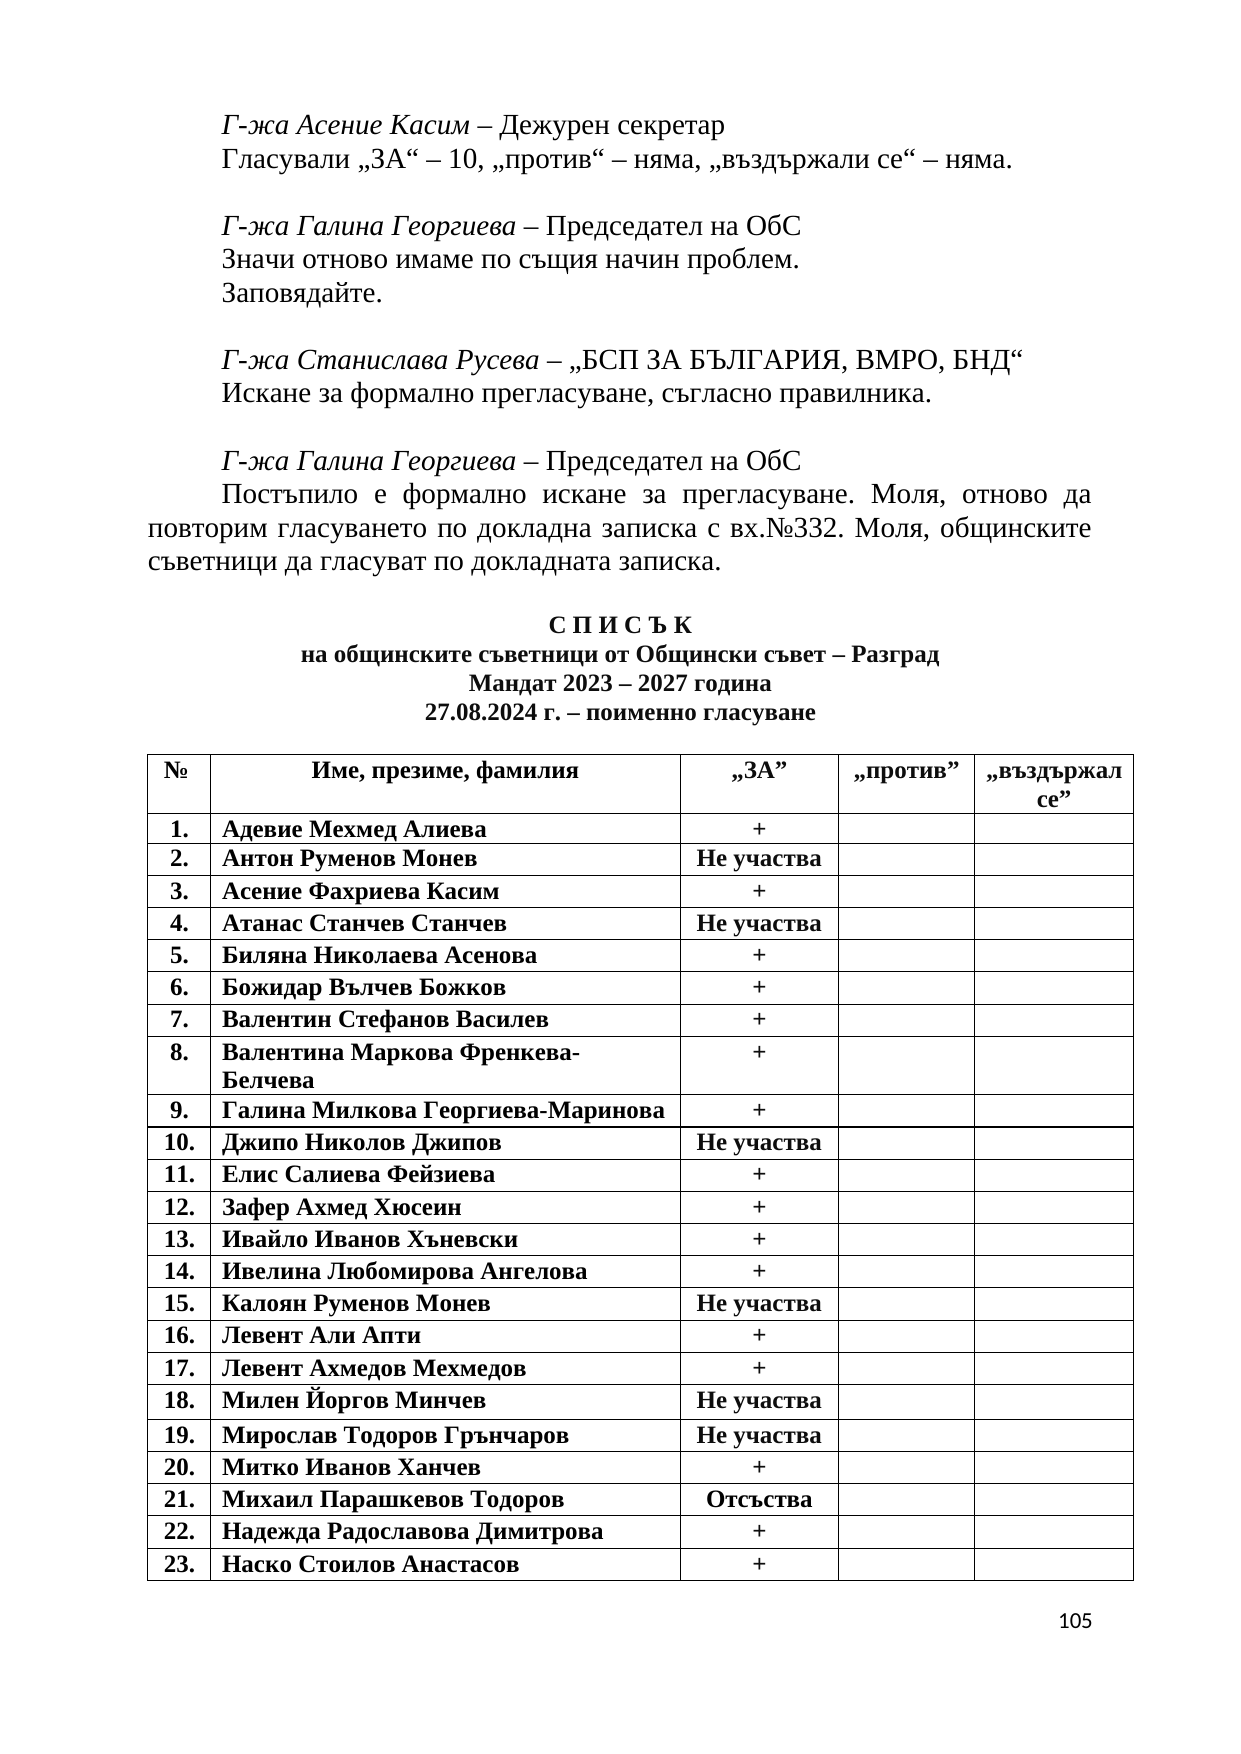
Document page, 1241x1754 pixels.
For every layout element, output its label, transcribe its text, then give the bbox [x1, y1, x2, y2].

table_cell [975, 1549, 1133, 1580]
text Гласували „ЗА“ – 10, „против“ – няма, „въздържали се“ – няма. [148, 141, 1093, 174]
text Г-жа Станислава Русева – „БСП ЗА БЪЛГАРИЯ, ВМРО, БНД“ [148, 342, 1093, 376]
table_cell + [681, 1516, 838, 1548]
table_cell Милен Йоргов Минчев [211, 1385, 680, 1419]
table_cell [839, 1224, 974, 1255]
table_cell [839, 1484, 974, 1515]
table_cell 16. [148, 1321, 210, 1352]
table_cell 22. [148, 1516, 210, 1548]
text С П И С Ъ К [148, 610, 1093, 639]
table_cell 12. [148, 1192, 210, 1223]
table_header „ЗА” [681, 755, 838, 813]
table_cell [975, 940, 1133, 971]
table_cell [839, 1037, 974, 1094]
table_cell Ивелина Любомирова Ангелова [211, 1256, 680, 1287]
table_cell Галина Милкова Георгиева-Маринова [211, 1095, 680, 1126]
table_cell + [681, 940, 838, 971]
table_cell Мирослав Тодоров Грънчаров [211, 1420, 680, 1451]
table_cell 19. [148, 1420, 210, 1451]
table_cell Джипо Николов Джипов [211, 1128, 680, 1158]
table_cell Не участва [681, 1288, 838, 1319]
table_cell Левент Ахмедов Мехмедов [211, 1353, 680, 1384]
table_cell 5. [148, 940, 210, 971]
table_cell [839, 972, 974, 1003]
table_cell + [681, 1353, 838, 1384]
table_cell Митко Иванов Ханчев [211, 1452, 680, 1483]
table_cell Ивайло Иванов Хъневски [211, 1224, 680, 1255]
table_cell Биляна Николаева Асенова [211, 940, 680, 971]
table_cell [975, 1256, 1133, 1287]
table_cell [975, 1192, 1133, 1223]
table_cell [975, 1224, 1133, 1255]
table_cell 13. [148, 1224, 210, 1255]
table_cell 1. [148, 814, 210, 842]
table_cell 10. [148, 1128, 210, 1158]
table_cell 11. [148, 1160, 210, 1191]
table_cell Адевие Мехмед Алиева [211, 814, 680, 842]
table_cell 2. [148, 844, 210, 875]
table_cell [975, 1385, 1133, 1419]
table_cell [839, 1192, 974, 1223]
table_cell [839, 1516, 974, 1548]
table_header Име, презиме, фамилия [211, 755, 680, 813]
table_cell [839, 1128, 974, 1158]
table_cell [975, 1321, 1133, 1352]
table_cell 17. [148, 1353, 210, 1384]
table_cell [975, 1353, 1133, 1384]
table_cell [975, 1005, 1133, 1036]
table_cell Надежда Радославова Димитрова [211, 1516, 680, 1548]
table_cell [839, 1005, 974, 1036]
table_cell Не участва [681, 1128, 838, 1158]
table_cell 6. [148, 972, 210, 1003]
table_cell + [681, 1095, 838, 1126]
table_cell [839, 1353, 974, 1384]
text на общинските съветници от Общински съвет – Разград [148, 639, 1093, 668]
table_header № [148, 755, 210, 813]
table_cell [839, 1095, 974, 1126]
table_cell Валентин Стефанов Василев [211, 1005, 680, 1036]
table_cell [839, 1549, 974, 1580]
table_cell + [681, 1321, 838, 1352]
table_cell 20. [148, 1452, 210, 1483]
table_cell Валентина Маркова Френкева-Белчева [211, 1037, 680, 1094]
table_cell 23. [148, 1549, 210, 1580]
table_cell Зафер Ахмед Хюсеин [211, 1192, 680, 1223]
table_cell [975, 1037, 1133, 1094]
table_cell + [681, 1224, 838, 1255]
table_cell + [681, 1160, 838, 1191]
table_cell [975, 1484, 1133, 1515]
table_cell + [681, 876, 838, 907]
text Г-жа Галина Георгиева – Председател на ОбС [148, 443, 1093, 476]
table_cell [839, 844, 974, 875]
text Заповядайте. [148, 275, 1093, 308]
table_cell Не участва [681, 1385, 838, 1419]
table_cell [975, 1095, 1133, 1126]
table_cell Не участва [681, 1420, 838, 1451]
table_cell [839, 1452, 974, 1483]
table_cell Михаил Парашкевов Тодоров [211, 1484, 680, 1515]
table_cell + [681, 1256, 838, 1287]
table_cell Левент Али Апти [211, 1321, 680, 1352]
table_cell 18. [148, 1385, 210, 1419]
table_cell [839, 1420, 974, 1451]
table_cell [839, 1385, 974, 1419]
table_cell [839, 1160, 974, 1191]
table_cell [839, 1256, 974, 1287]
table_cell Божидар Вълчев Божков [211, 972, 680, 1003]
table_cell 21. [148, 1484, 210, 1515]
table_cell [975, 876, 1133, 907]
text Г-жа Асение Касим – Дежурен секретар [148, 107, 1093, 141]
table_cell [975, 814, 1133, 842]
table_cell [839, 1321, 974, 1352]
table_cell 3. [148, 876, 210, 907]
table_header „въздържал се” [975, 755, 1133, 813]
table_cell 4. [148, 908, 210, 939]
table_cell Елис Салиева Фейзиева [211, 1160, 680, 1191]
table_cell [975, 844, 1133, 875]
table_cell 8. [148, 1037, 210, 1094]
text Значи отново имаме по същия начин проблем. [148, 241, 1093, 275]
text Г-жа Галина Георгиева – Председател на ОбС [148, 208, 1093, 241]
table_cell Наско Стоилов Анастасов [211, 1549, 680, 1580]
table_cell [975, 908, 1133, 939]
text 27.08.2024 г. – поименно гласуване [148, 697, 1093, 725]
table_cell Антон Руменов Монев [211, 844, 680, 875]
table_cell Отсъства [681, 1484, 838, 1515]
table_cell [839, 940, 974, 971]
text Искане за формално прегласуване, съгласно правилника. [148, 376, 1093, 409]
table_cell Не участва [681, 844, 838, 875]
table_cell + [681, 972, 838, 1003]
table_cell Атанас Станчев Станчев [211, 908, 680, 939]
table_cell Не участва [681, 908, 838, 939]
table_cell 15. [148, 1288, 210, 1319]
table_cell [975, 1128, 1133, 1158]
table_header „против” [839, 755, 974, 813]
table_cell Асение Фахриева Касим [211, 876, 680, 907]
table_cell + [681, 1037, 838, 1094]
table_cell [975, 1288, 1133, 1319]
table_cell + [681, 1452, 838, 1483]
table_cell [975, 972, 1133, 1003]
table_cell [975, 1516, 1133, 1548]
table_cell Калоян Руменов Монев [211, 1288, 680, 1319]
table_cell + [681, 1192, 838, 1223]
table_cell [975, 1420, 1133, 1451]
table_cell + [681, 1005, 838, 1036]
table_cell [839, 1288, 974, 1319]
table_cell [839, 814, 974, 842]
table_cell [975, 1160, 1133, 1191]
table_cell [975, 1452, 1133, 1483]
text Постъпило е формално искане за прегласуване. Моля, отново да повторим гласуването по докладна записка с вх.№332. Моля, общинските съветници да гласуват по докладната записка. [148, 476, 1093, 577]
table_cell 14. [148, 1256, 210, 1287]
table_cell 9. [148, 1095, 210, 1126]
table_cell + [681, 814, 838, 842]
table_cell [839, 876, 974, 907]
table_cell 7. [148, 1005, 210, 1036]
table_cell [839, 908, 974, 939]
table_cell + [681, 1549, 838, 1580]
subtitle Мандат 2023 – 2027 година [148, 668, 1093, 697]
